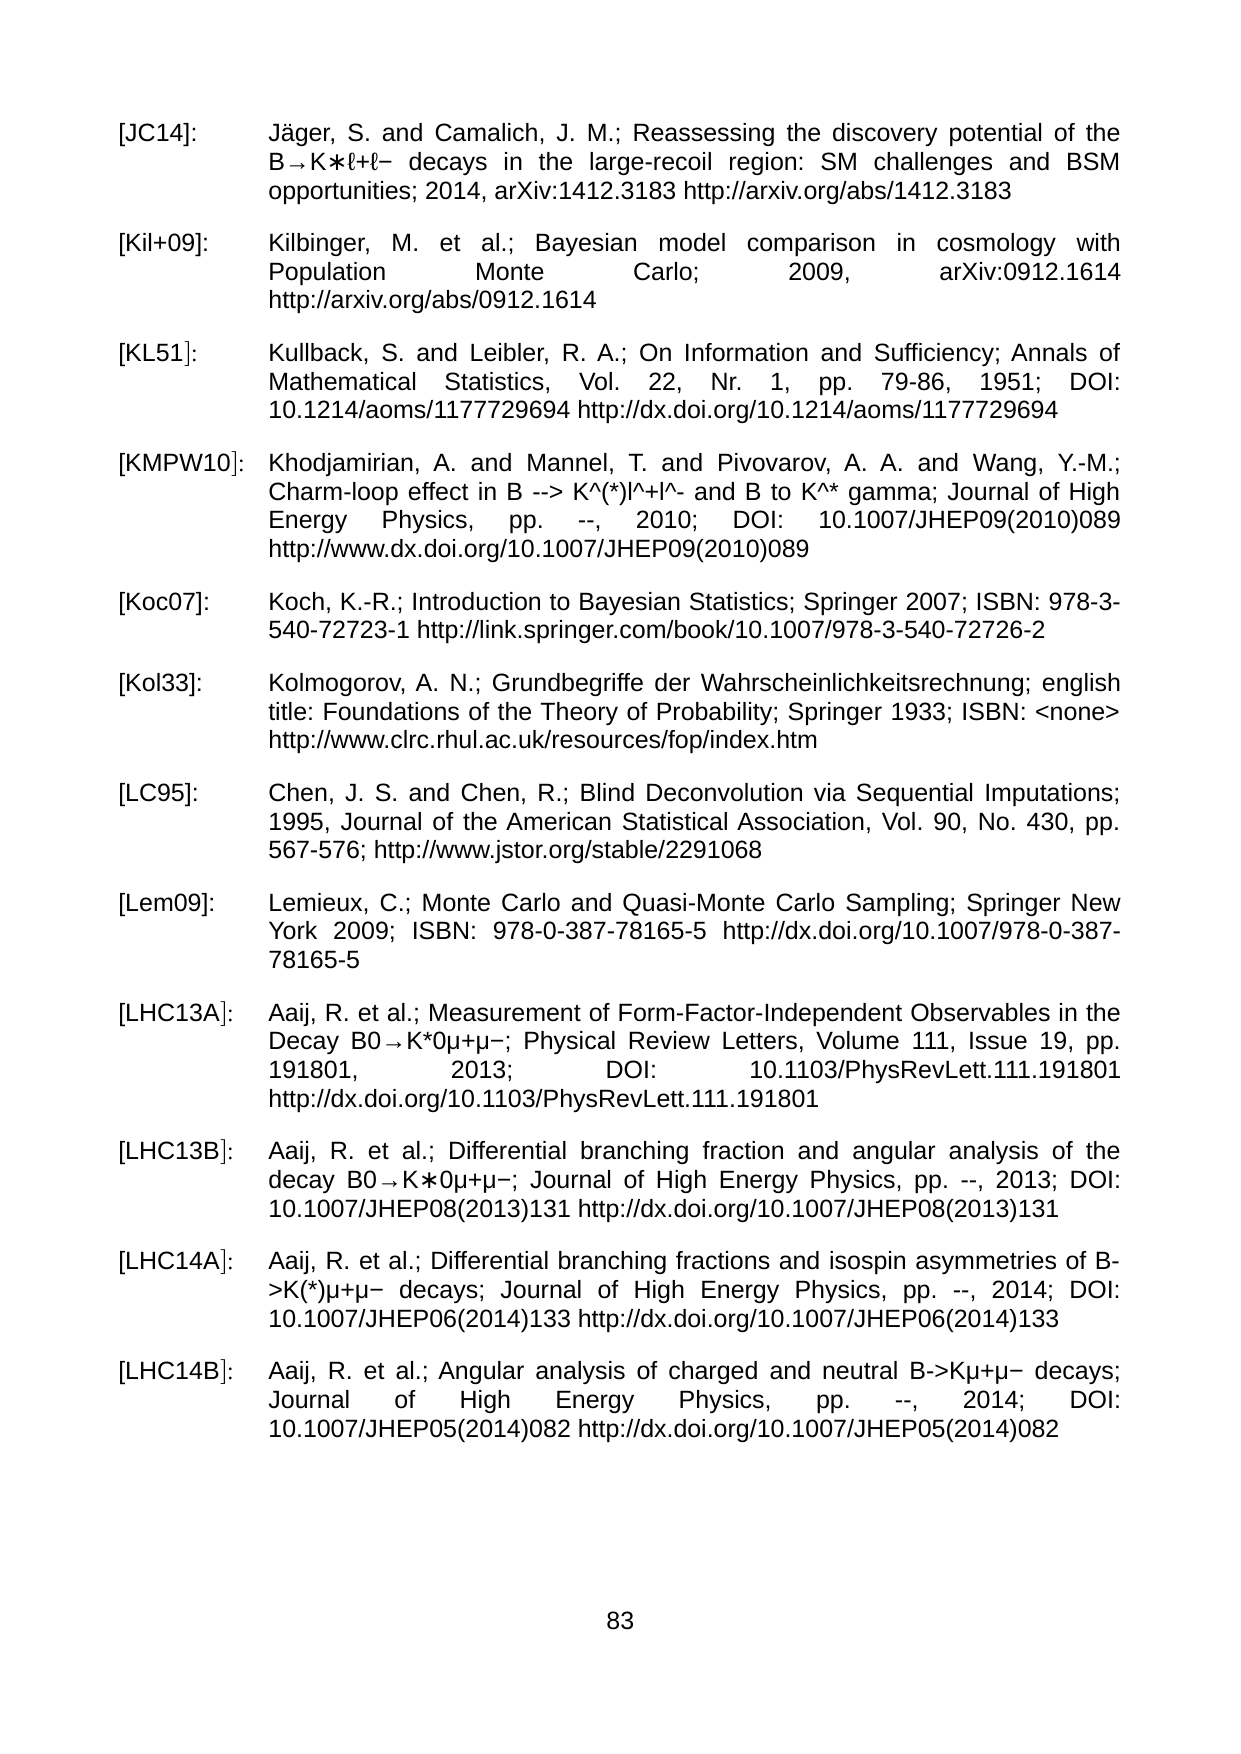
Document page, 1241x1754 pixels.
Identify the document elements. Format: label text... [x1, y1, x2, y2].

text [JC14]: Jäger, S. and Camalich, J. M.; Reassessing the discovery potential of the B→K∗ℓ+ℓ− decays in the large-recoil region: SM challenges and BSM opportunities; 2014, arXiv:1412.3183 http://arxiv.org/abs/1412.3183 [118, 118, 1122, 204]
text [Kil+09]: Kilbinger, M. et al.; Bayesian model comparison in cosmology with Population Monte Carlo; 2009, arXiv:0912.1614 http://arxiv.org/abs/0912.1614 [118, 228, 1122, 314]
text [LHC14A]: Aaij, R. et al.; Differential branching fractions and isospin asymmetries of B->K(*)μ+μ− decays; Journal of High Energy Physics, pp. --, 2014; DOI: 10.1007/JHEP06(2014)133 http://dx.doi.org/10.1007/JHEP06(2014)133 [118, 1246, 1122, 1333]
text [Kol33]: Kolmogorov, A. N.; Grundbegriffe der Wahrscheinlichkeitsrechnung; english title: Foundations of the Theory of Probability; Springer 1933; ISBN: <none> http://www.clrc.rhul.ac.uk/resources/fop/index.htm [118, 668, 1122, 754]
text [LHC13B]: Aaij, R. et al.; Differential branching fraction and angular analysis of the decay B0→K∗0μ+μ−; Journal of High Energy Physics, pp. --, 2013; DOI: 10.1007/JHEP08(2013)131 http://dx.doi.org/10.1007/JHEP08(2013)131 [118, 1136, 1122, 1223]
text [KMPW10]: Khodjamirian, A. and Mannel, T. and Pivovarov, A. A. and Wang, Y.-M.; Charm-loop effect in B --> K^(*)l^+l^- and B to K^* gamma; Journal of High Energy Physics, pp. --, 2010; DOI: 10.1007/JHEP09(2010)089 http://www.dx.doi.org/10.1007/JHEP09(2010)089 [118, 448, 1122, 563]
text [LC95]: Chen, J. S. and Chen, R.; Blind Deconvolution via Sequential Imputations; 1995, Journal of the American Statistical Association, Vol. 90, No. 430, pp. 567-576; http://www.jstor.org/stable/2291068 [118, 778, 1122, 864]
text [Lem09]: Lemieux, C.; Monte Carlo and Quasi-Monte Carlo Sampling; Springer New York 2009; ISBN: 978-0-387-78165-5 http://dx.doi.org/10.1007/978-0-387-78165-5 [118, 888, 1122, 974]
text [KL51]: Kullback, S. and Leibler, R. A.; On Information and Sufficiency; Annals of Mathematical Statistics, Vol. 22, Nr. 1, pp. 79-86, 1951; DOI: 10.1214/aoms/1177729694 http://dx.doi.org/10.1214/aoms/1177729694 [118, 338, 1122, 424]
text [Koc07]: Koch, K.-R.; Introduction to Bayesian Statistics; Springer 2007; ISBN: 978-3-540-72723-1 http://link.springer.com/book/10.1007/978-3-540-72726-2 [118, 587, 1122, 644]
text [LHC14B]: Aaij, R. et al.; Angular analysis of charged and neutral B->Kμ+μ− decays; Journal of High Energy Physics, pp. --, 2014; DOI: 10.1007/JHEP05(2014)082 http://dx.doi.org/10.1007/JHEP05(2014)082 [118, 1356, 1122, 1443]
text [LHC13A]: Aaij, R. et al.; Measurement of Form-Factor-Independent Observables in the Decay B0→K*0μ+μ−; Physical Review Letters, Volume 111, Issue 19, pp. 191801, 2013; DOI: 10.1103/PhysRevLett.111.191801 http://dx.doi.org/10.1103/PhysRevLett.111.191801 [118, 997, 1122, 1113]
